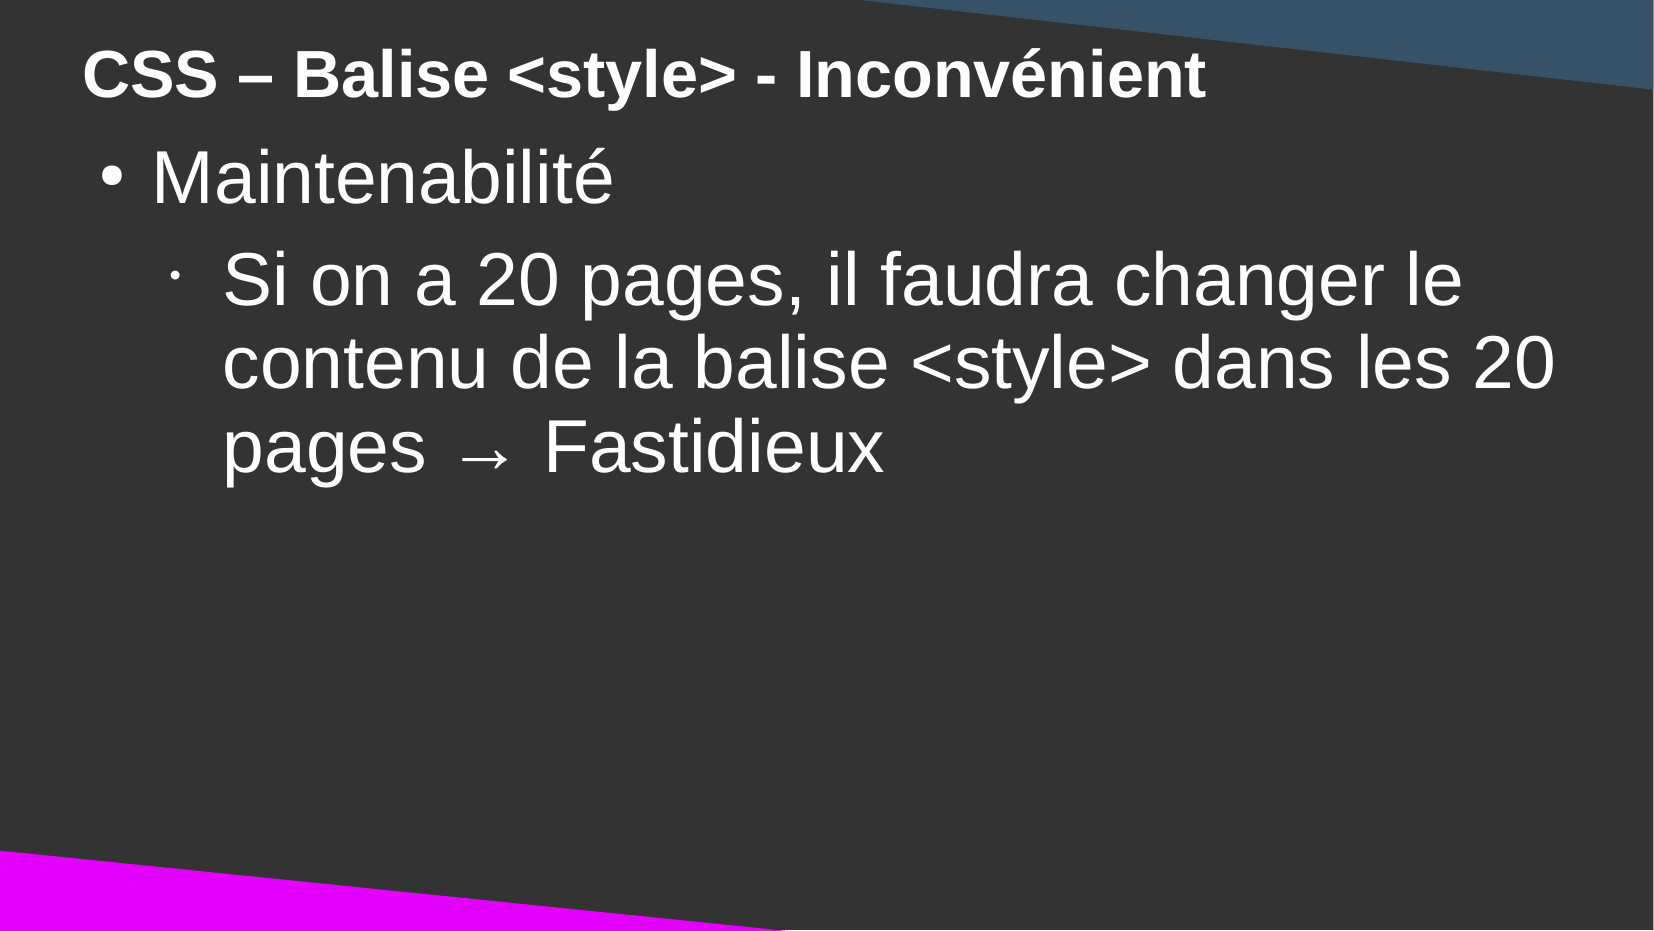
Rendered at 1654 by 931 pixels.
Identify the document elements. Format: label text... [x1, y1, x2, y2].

text_box [859, 0, 1654, 90]
text_box [0, 850, 788, 931]
title CSS – Balise <style> - Inconvénient [82, 37, 1571, 122]
list Maintenabilité Si on a 20 pages, il faudra changer le contenu de la balise <style> dans les 20 pages → Fastidieux [80, 135, 1605, 550]
